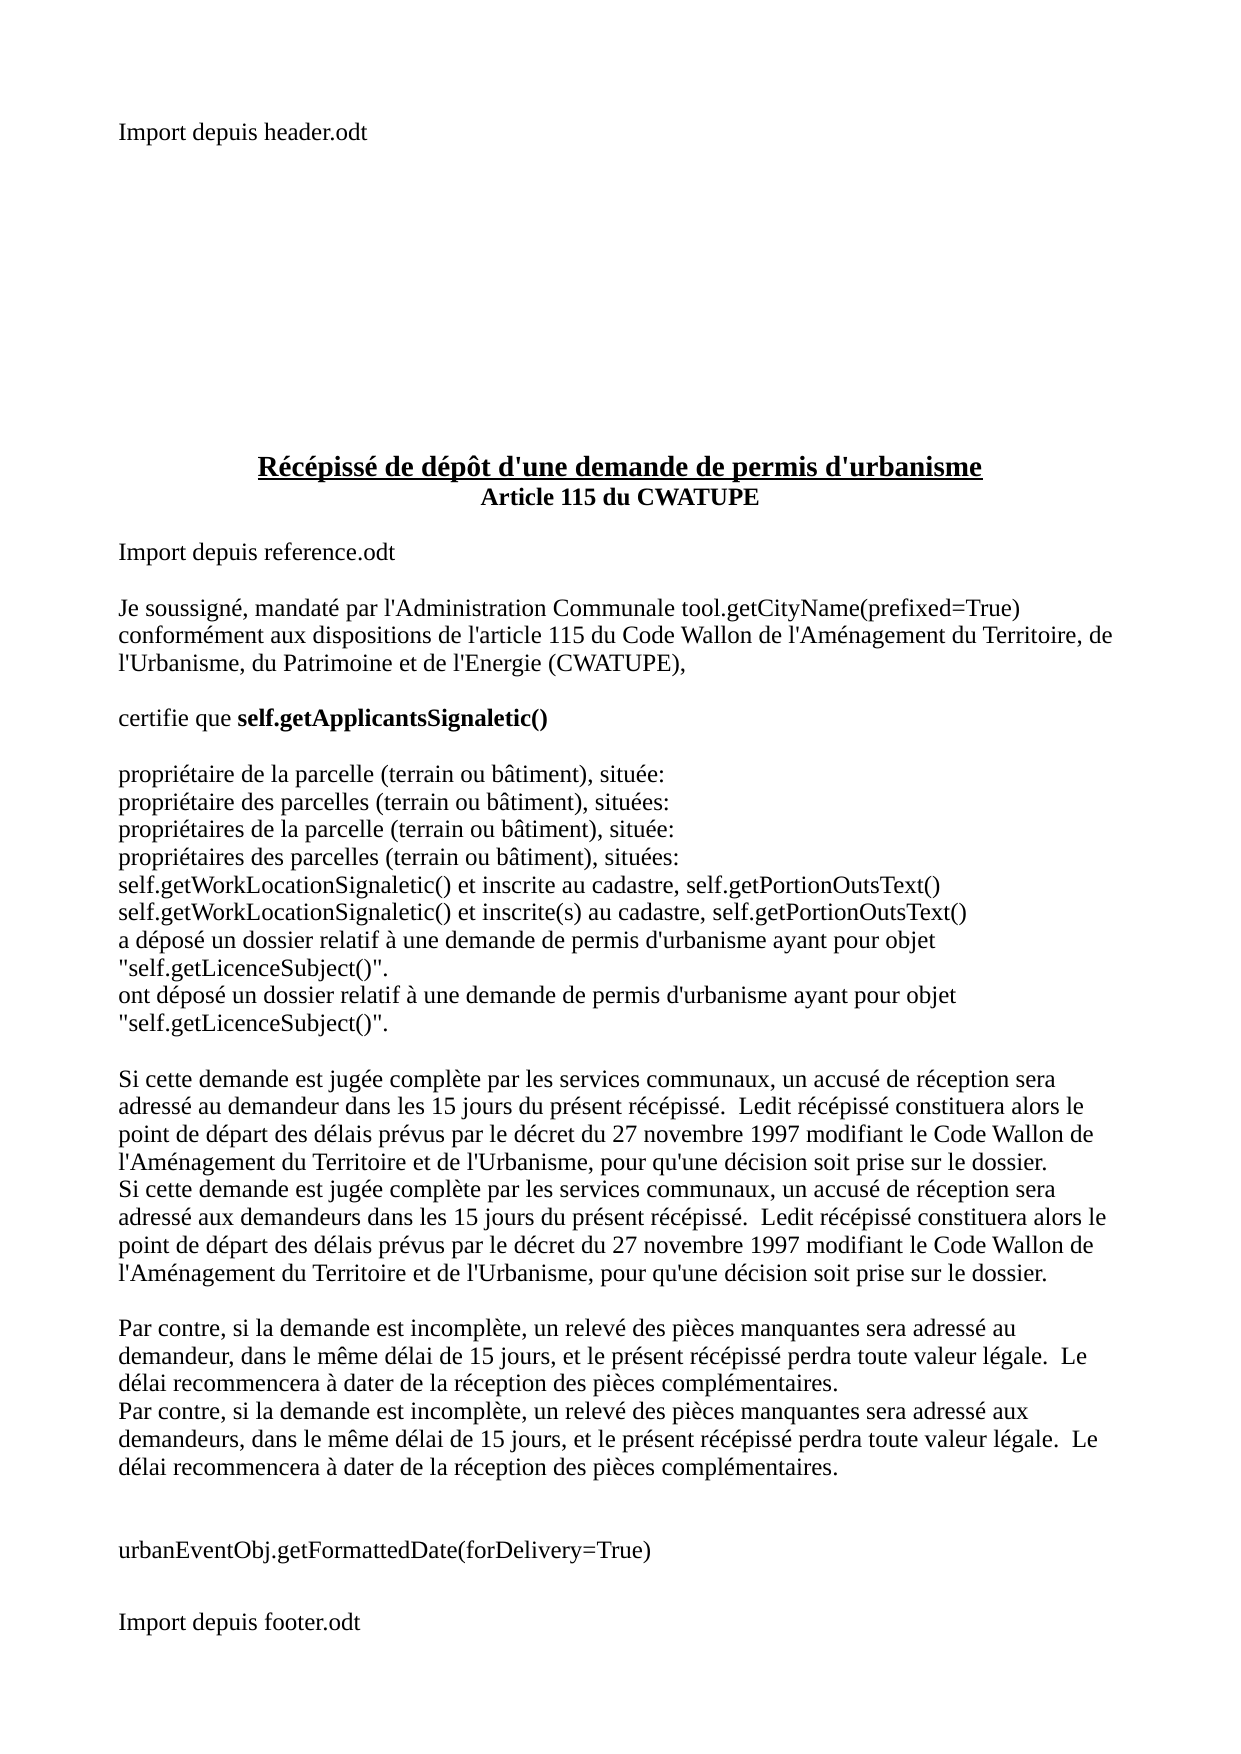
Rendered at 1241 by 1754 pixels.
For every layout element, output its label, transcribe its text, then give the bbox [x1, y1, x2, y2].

text Je soussigné, mandaté par l'Administration Communale tool.getCityName(prefixed=True) conformément aux dispositions de l'article 115 du Code Wallon de l'Aménagement du Territoire, de l'Urbanisme, du Patrimoine et de l'Energie (CWATUPE), [118, 594, 1122, 677]
text Si cette demande est jugée complète par les services communaux, un accusé de réception sera adressé au demandeur dans les 15 jours du présent récépissé. Ledit récépissé constituera alors le point de départ des délais prévus par le décret du 27 novembre 1997 modifiant le Code Wallon de l'Aménagement du Territoire et de l'Urbanisme, pour qu'une décision soit prise sur le dossier. [118, 1065, 1122, 1176]
text self.getWorkLocationSignaletic() et inscrite au cadastre, self.getPortionOutsText() [118, 871, 1122, 898]
text propriétaires des parcelles (terrain ou bâtiment), situées: [118, 843, 1122, 871]
text propriétaire de la parcelle (terrain ou bâtiment), située: [118, 760, 1122, 788]
title Article 115 du CWATUPE [118, 483, 1122, 511]
text self.getWorkLocationSignaletic() et inscrite(s) au cadastre, self.getPortionOutsText() [118, 898, 1122, 926]
text Par contre, si la demande est incomplète, un relevé des pièces manquantes sera adressé au demandeur, dans le même délai de 15 jours, et le présent récépissé perdra toute valeur légale. Le délai recommencera à dater de la réception des pièces complémentaires. [118, 1314, 1122, 1397]
text a déposé un dossier relatif à une demande de permis d'urbanisme ayant pour objet "self.getLicenceSubject()". [118, 926, 1122, 982]
text Import depuis header.odt [118, 118, 539, 146]
text ont déposé un dossier relatif à une demande de permis d'urbanisme ayant pour objet "self.getLicenceSubject()". [118, 982, 1122, 1037]
text propriétaires de la parcelle (terrain ou bâtiment), située: [118, 815, 1122, 843]
text certifie que self.getApplicantsSignaletic() [118, 704, 1122, 732]
text Import depuis reference.odt [118, 538, 1122, 566]
text Si cette demande est jugée complète par les services communaux, un accusé de réception sera adressé aux demandeurs dans les 15 jours du présent récépissé. Ledit récépissé constituera alors le point de départ des délais prévus par le décret du 27 novembre 1997 modifiant le Code Wallon de l'Aménagement du Territoire et de l'Urbanisme, pour qu'une décision soit prise sur le dossier. [118, 1176, 1122, 1286]
title Récépissé de dépôt d'une demande de permis d'urbanisme [118, 451, 1122, 483]
text propriétaire des parcelles (terrain ou bâtiment), situées: [118, 788, 1122, 815]
text Par contre, si la demande est incomplète, un relevé des pièces manquantes sera adressé aux demandeurs, dans le même délai de 15 jours, et le présent récépissé perdra toute valeur légale. Le délai recommencera à dater de la réception des pièces complémentaires. [118, 1397, 1122, 1480]
text urbanEventObj.getFormattedDate(forDelivery=True) [118, 1536, 1122, 1563]
